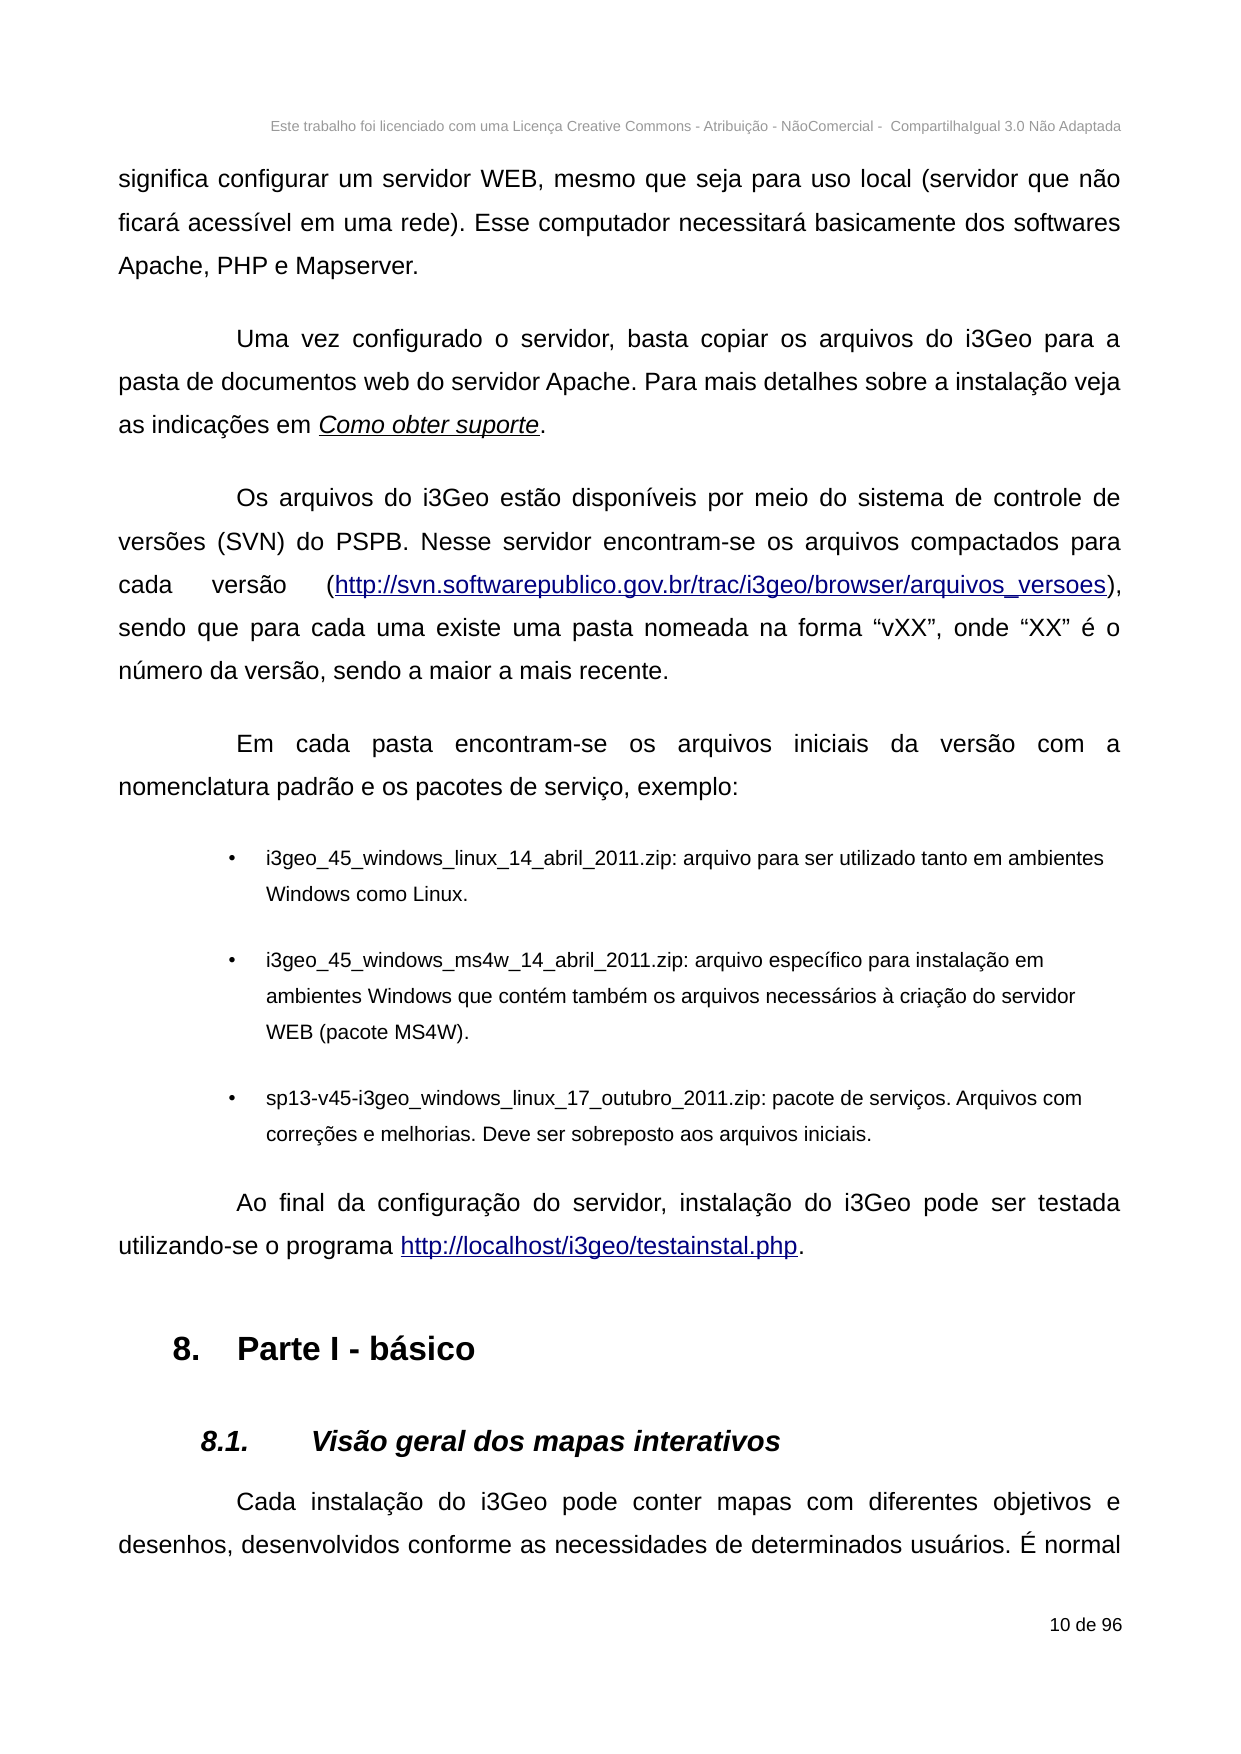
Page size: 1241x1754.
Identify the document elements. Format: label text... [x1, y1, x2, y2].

list sp13-v45-i3geo_windows_linux_17_outubro_2011.zip: pacote de serviços. Arquivos com correções e melhorias. Deve ser sobreposto aos arquivos iniciais. [228, 1086, 1122, 1146]
text Os arquivos do i3Geo estão disponíveis por meio do sistema de controle de versões (SVN) do PSPB. Nesse servidor encontram-se os arquivos compactados para cada versão (http://svn.softwarepublico.gov.br/trac/i3geo/browser/arquivos_versoes), sendo que para cada uma existe uma pasta nomeada na forma “vXX”, onde “XX” é o número da versão, sendo a maior a mais recente. [118, 483, 1122, 684]
list i3geo_45_windows_ms4w_14_abril_2011.zip: arquivo específico para instalação em ambientes Windows que contém também os arquivos necessários à criação do servidor WEB (pacote MS4W). [228, 947, 1122, 1043]
subtitle Visão geral dos mapas interativos [163, 1424, 1077, 1458]
text Em cada pasta encontram-se os arquivos iniciais da versão com a nomenclatura padrão e os pacotes de serviço, exemplo: [118, 729, 1122, 801]
text Ao final da configuração do servidor, instalação do i3Geo pode ser testada utilizando-se o programa http://localhost/i3geo/testainstal.php. [118, 1188, 1122, 1259]
list i3geo_45_windows_linux_14_abril_2011.zip: arquivo para ser utilizado tanto em ambientes Windows como Linux. [228, 845, 1122, 905]
text significa configurar um servidor WEB, mesmo que seja para uso local (servidor que não ficará acessível em uma rede). Esse computador necessitará basicamente dos softwares Apache, PHP e Mapserver. [118, 164, 1122, 279]
text Cada instalação do i3Geo pode conter mapas com diferentes objetivos e desenhos, desenvolvidos conforme as necessidades de determinados usuários. É normal [118, 1487, 1122, 1559]
subtitle Parte I - básico [163, 1329, 1077, 1368]
text Uma vez configurado o servidor, basta copiar os arquivos do i3Geo para a pasta de documentos web do servidor Apache. Para mais detalhes sobre a instalação veja as indicações em Como obter suporte. [118, 324, 1122, 439]
